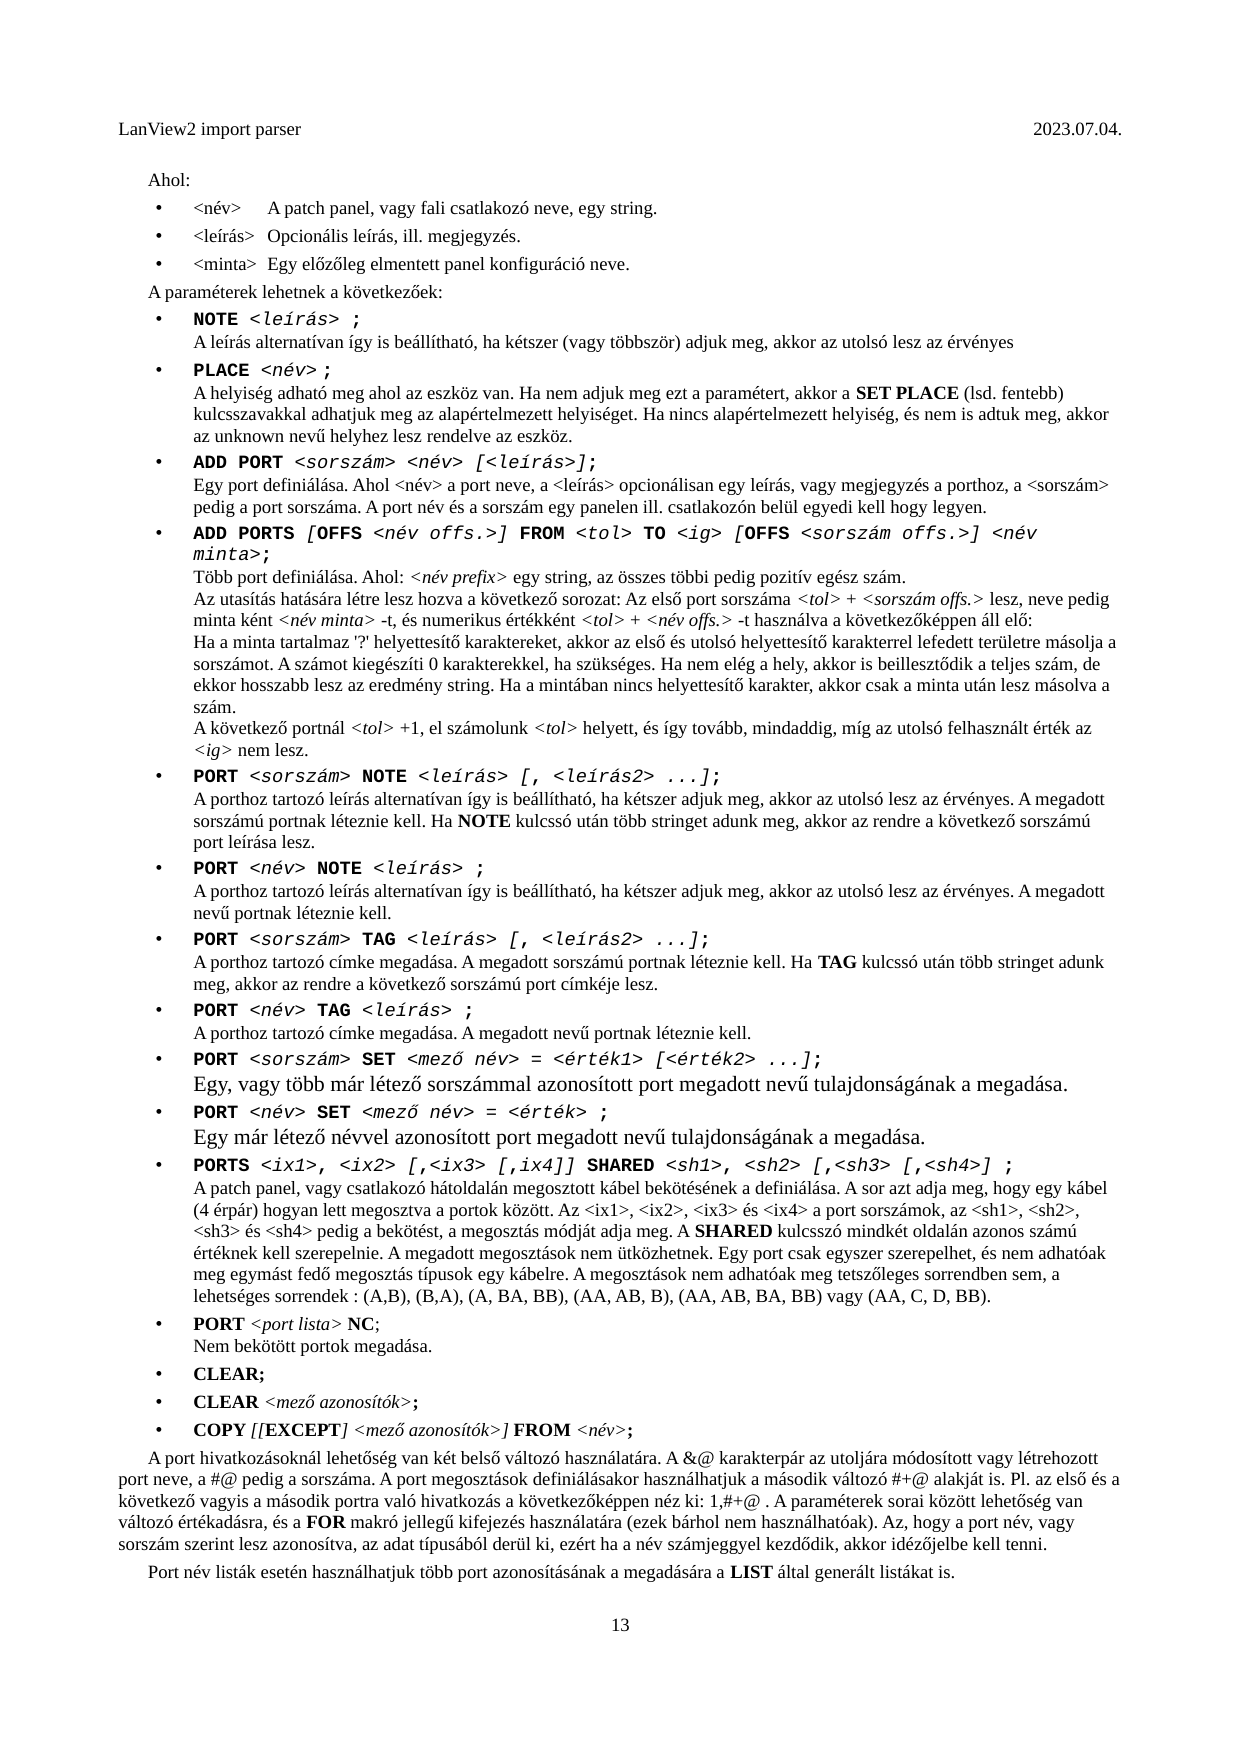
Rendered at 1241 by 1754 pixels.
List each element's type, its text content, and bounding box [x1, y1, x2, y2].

list NOTE <leírás> ; A leírás alternatívan így is beállítható, ha kétszer (vagy többször) adjuk meg, akkor az utolsó lesz az érvényes [156, 309, 1122, 352]
list COPY [[EXCEPT] <mező azonosítók>] FROM <név>; [156, 1418, 1122, 1440]
list PORT <sorszám> TAG <leírás> [, <leírás2> ...]; A porthoz tartozó címke megadása. A megadott sorszámú portnak léteznie kell. Ha TAG kulcssó után több stringet adunk meg, akkor az rendre a következő sorszámú port címkéje lesz. [156, 930, 1122, 994]
list PORT <név> TAG <leírás> ; A porthoz tartozó címke megadása. A megadott nevű portnak léteznie kell. [156, 1001, 1122, 1043]
list ADD PORT <sorszám> <név> [<leírás>]; Egy port definiálása. Ahol <név> a port neve, a <leírás> opcionálisan egy leírás, vagy megjegyzés a porthoz, a <sorszám> pedig a port sorszáma. A port név és a sorszám egy panelen ill. csatlakozón belül egyedi kell hogy legyen. [156, 453, 1122, 517]
list PORT <név> SET <mező név> = <érték> ; Egy már létező névvel azonosított port megadott nevű tulajdonságának a megadása. [156, 1103, 1122, 1149]
list PORTS <ix1>, <ix2> [,<ix3> [,ix4]] SHARED <sh1>, <sh2> [,<sh3> [,<sh4>] ; A patch panel, vagy csatlakozó hátoldalán megosztott kábel bekötésének a definiálása. A sor azt adja meg, hogy egy kábel (4 érpár) hogyan lett megosztva a portok között. Az <ix1>, <ix2>, <ix3> és <ix4> a port sorszámok, az <sh1>, <sh2>, <sh3> és <sh4> pedig a bekötést, a megosztás módját adja meg. A SHARED kulcsszó mindkét oldalán azonos számú értéknek kell szerepelnie. A megadott megosztások nem ütközhetnek. Egy port csak egyszer szerepelhet, és nem adhatóak meg egymást fedő megosztás típusok egy kábelre. A megosztások nem adhatóak meg tetszőleges sorrendben sem, a lehetséges sorrendek : (A,B), (B,A), (A, BA, BB), (AA, AB, B), (AA, AB, BA, BB) vagy (AA, C, D, BB). [156, 1156, 1122, 1306]
text A paraméterek lehetnek a következőek: [118, 281, 1122, 303]
text Ahol: [118, 169, 1122, 191]
list <név> A patch panel, vagy fali csatlakozó neve, egy string. [156, 197, 1122, 219]
list CLEAR <mező azonosítók>; [156, 1391, 1122, 1412]
list PORT <port lista> NC; Nem bekötött portok megadása. [156, 1313, 1122, 1356]
list PORT <sorszám> NOTE <leírás> [, <leírás2> ...]; A porthoz tartozó leírás alternatívan így is beállítható, ha kétszer adjuk meg, akkor az utolsó lesz az érvényes. A megadott sorszámú portnak léteznie kell. Ha NOTE kulcssó után több stringet adunk meg, akkor az rendre a következő sorszámú port leírása lesz. [156, 767, 1122, 853]
list <minta> Egy előzőleg elmentett panel konfiguráció neve. [156, 253, 1122, 275]
list CLEAR; [156, 1362, 1122, 1384]
list PORT <sorszám> SET <mező név> = <érték1> [<érték2> ...]; Egy, vagy több már létező sorszámmal azonosított port megadott nevű tulajdonságának a megadása. [156, 1050, 1122, 1096]
list PLACE <név> ; A helyiség adható meg ahol az eszköz van. Ha nem adjuk meg ezt a paramétert, akkor a SET PLACE (lsd. fentebb) kulcsszavakkal adhatjuk meg az alapértelmezett helyiséget. Ha nincs alapértelmezett helyiség, és nem is adtuk meg, akkor az unknown nevű helyhez lesz rendelve az eszköz. [156, 358, 1122, 446]
list <leírás> Opcionális leírás, ill. megjegyzés. [156, 225, 1122, 247]
text Port név listák esetén használhatjuk több port azonosításának a megadására a LIST által generált listákat is. [118, 1561, 1122, 1582]
list ADD PORTS [OFFS <név offs.>] FROM <tol> TO <ig> [OFFS <sorszám offs.>] <név minta>; Több port definiálása. Ahol: <név prefix> egy string, az összes többi pedig pozitív egész szám. Az utasítás hatására létre lesz hozva a következő sorozat: Az első port sorszáma <tol> + <sorszám offs.> lesz, neve pedig minta ként <név minta> -t, és numerikus értékként <tol> + <név offs.> -t használva a következőképpen áll elő: Ha a minta tartalmaz '?' helyettesítő karaktereket, akkor az első és utolsó helyettesítő karakterrel lefedett területre másolja a sorszámot. A számot kiegészíti 0 karakterekkel, ha szükséges. Ha nem elég a hely, akkor is beillesztődik a teljes szám, de ekkor hosszabb lesz az eredmény string. Ha a mintában nincs helyettesítő karakter, akkor csak a minta után lesz másolva a szám. A következő portnál <tol> +1, el számolunk <tol> helyett, és így tovább, mindaddig, míg az utolsó felhasznált érték az <ig> nem lesz. [156, 524, 1122, 760]
list PORT <név> NOTE <leírás> ; A porthoz tartozó leírás alternatívan így is beállítható, ha kétszer adjuk meg, akkor az utolsó lesz az érvényes. A megadott nevű portnak léteznie kell. [156, 859, 1122, 923]
text A port hivatkozásoknál lehetőség van két belső változó használatára. A &@ karakterpár az utoljára módosított vagy létrehozott port neve, a #@ pedig a sorszáma. A port megosztások definiálásakor használhatjuk a második változó #+@ alakját is. Pl. az első és a következő vagyis a második portra való hivatkozás a következőképpen néz ki: 1,#+@ . A paraméterek sorai között lehetőség van változó értékadásra, és a FOR makró jellegű kifejezés használatára (ezek bárhol nem használhatóak). Az, hogy a port név, vagy sorszám szerint lesz azonosítva, az adat típusából derül ki, ezért ha a név számjeggyel kezdődik, akkor idézőjelbe kell tenni. [118, 1447, 1122, 1554]
